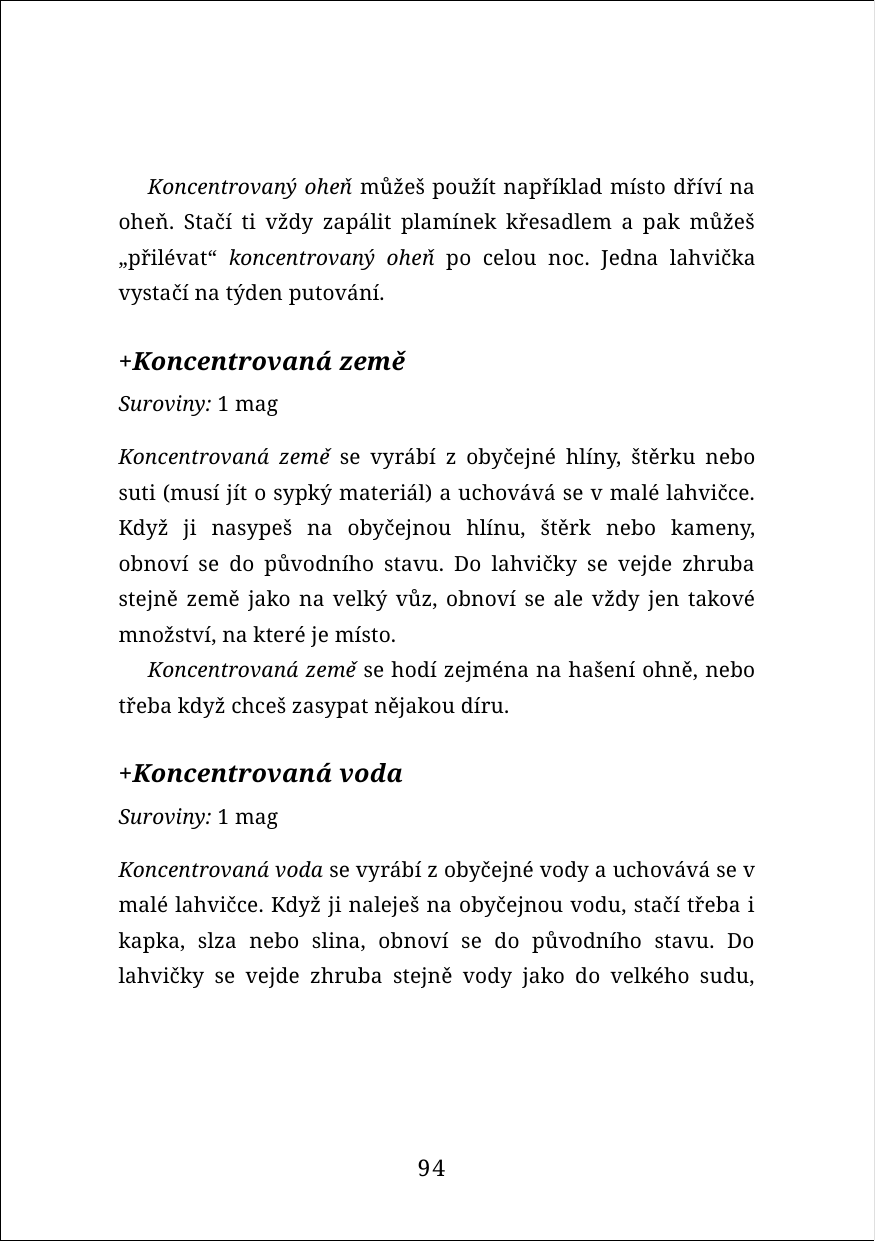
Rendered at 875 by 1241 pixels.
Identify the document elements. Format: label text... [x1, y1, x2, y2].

text Koncentrovaný oheň můžeš použít například místo dříví na oheň. Stačí ti vždy zapálit plamínek křesadlem a pak můžeš „přilévat“ koncentrovaný oheň po celou noc. Jedna lahvička vystačí na týden putování. [118, 172, 756, 307]
text Suroviny: 1 mag [118, 389, 756, 418]
subtitle +Koncentrovaná voda [118, 756, 756, 790]
text Suroviny: 1 mag [118, 802, 756, 830]
subtitle +Koncentrovaná země [118, 343, 756, 377]
text Koncentrovaná země se vyrábí z obyčejné hlíny, štěrku nebo suti (musí jít o sypký materiál) a uchovává se v malé lahvičce. Když ji nasypeš na obyčejnou hlínu, štěrk nebo kameny, obnoví se do původního stavu. Do lahvičky se vejde zhruba stejně země jako na velký vůz, obnoví se ale vždy jen takové množství, na které je místo. Koncentrovaná země se hodí zejména na hašení ohně, nebo třeba když chceš zasypat nějakou díru. [118, 442, 756, 719]
text Koncentrovaná voda se vyrábí z obyčejné vody a uchovává se v malé lahvičce. Když ji naleješ na obyčejnou vodu, stačí třeba i kapka, slza nebo slina, obnoví se do původního stavu. Do lahvičky se vejde zhruba stejně vody jako do velkého sudu, [118, 855, 756, 990]
